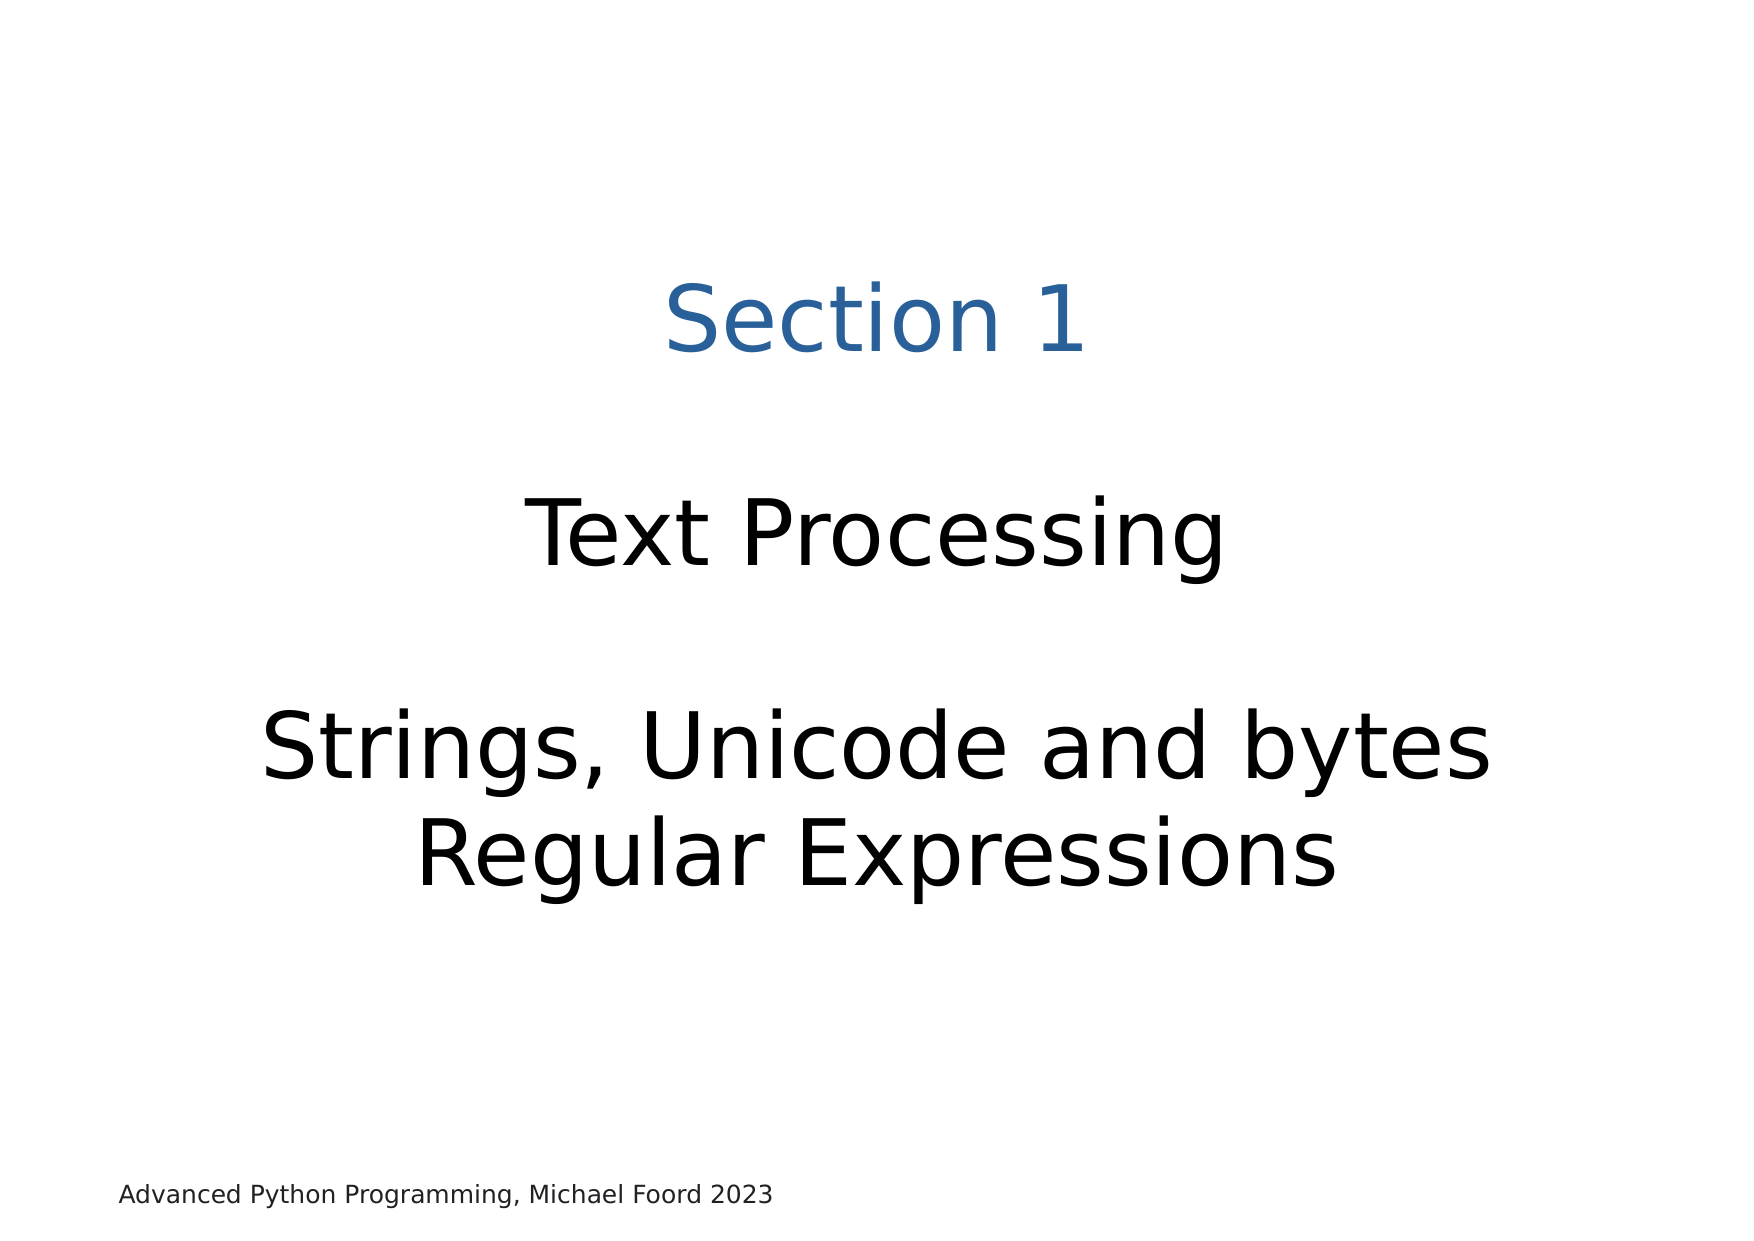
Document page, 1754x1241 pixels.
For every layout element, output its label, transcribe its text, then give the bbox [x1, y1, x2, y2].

text Section 1 [118, 266, 1636, 373]
text Strings, Unicode and bytes [118, 693, 1636, 800]
text Regular Expressions [118, 800, 1636, 906]
text Text Processing [118, 480, 1636, 586]
